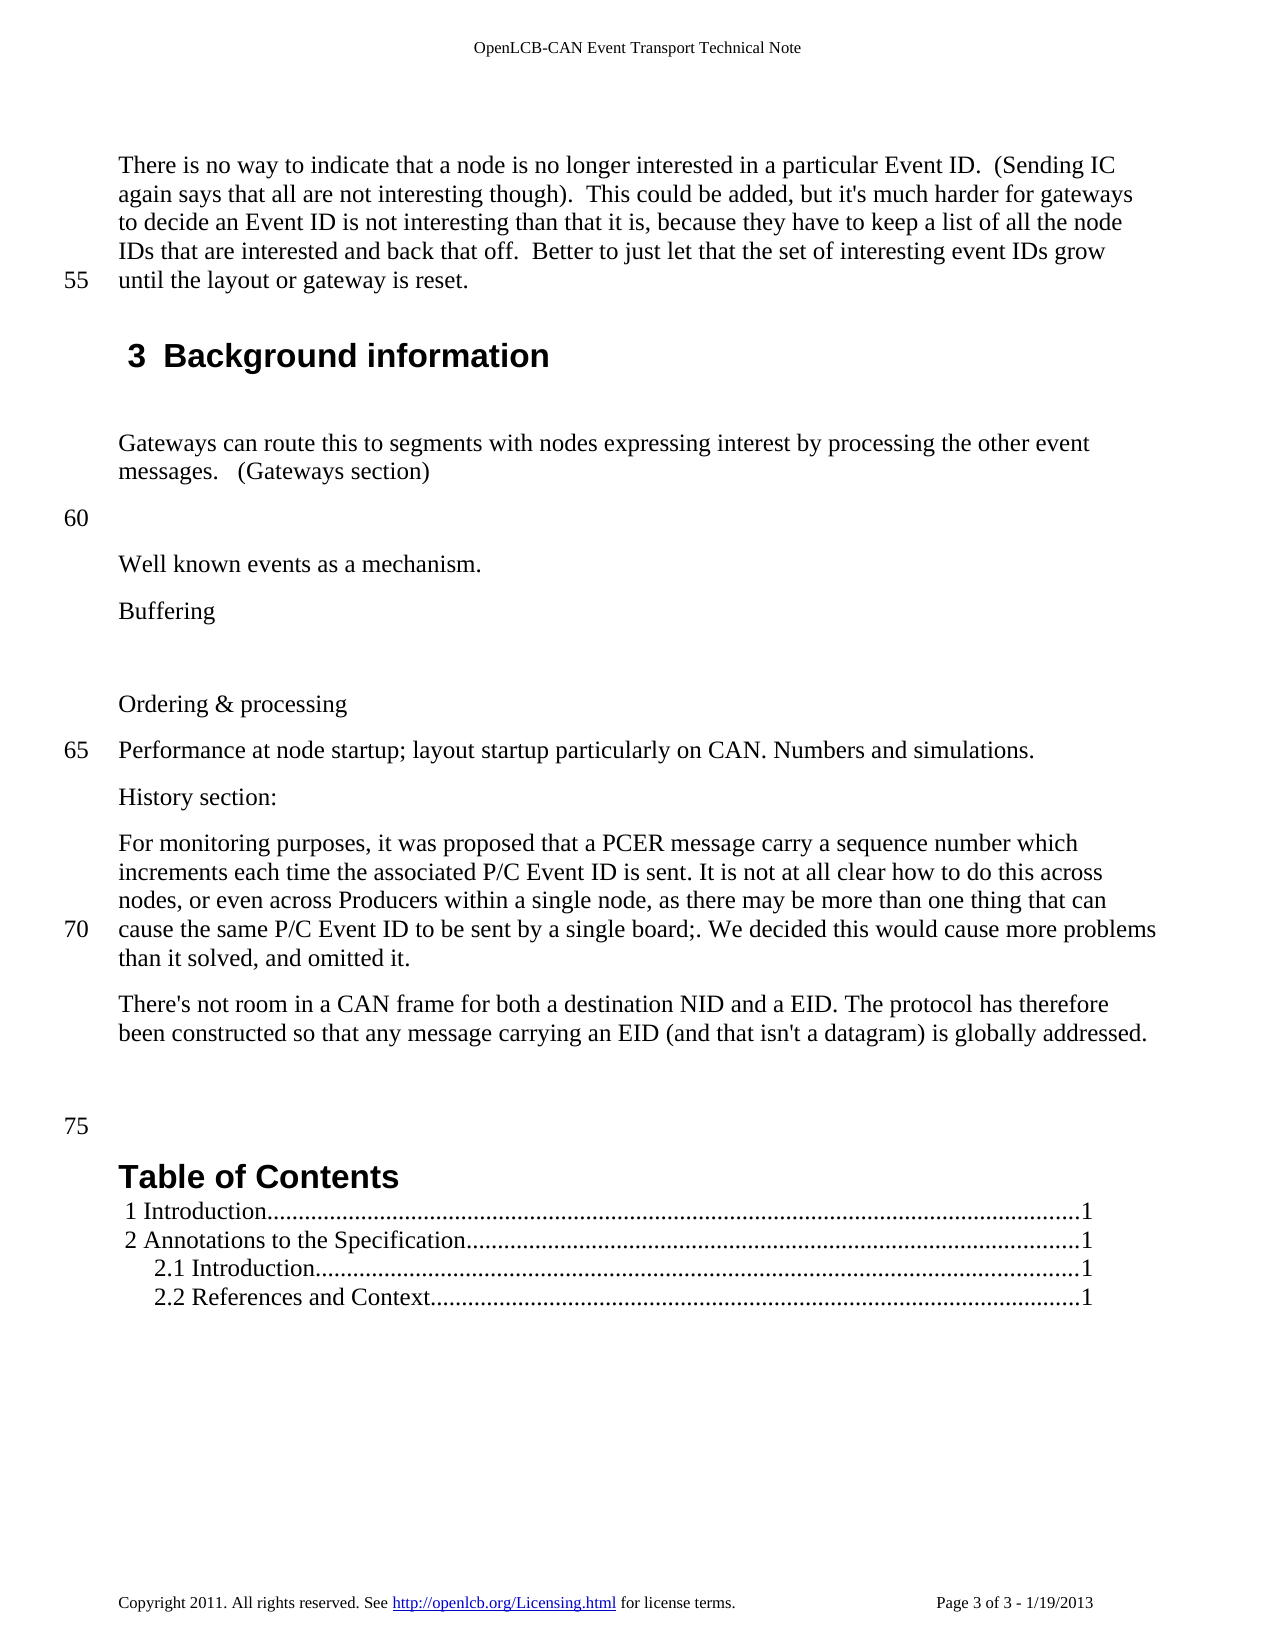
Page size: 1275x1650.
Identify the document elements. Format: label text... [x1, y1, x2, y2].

text Well known events as a mechanism. [118, 549, 1157, 578]
subtitle Table of Contents [118, 1158, 1157, 1196]
subtitle Background information [118, 336, 1157, 375]
text There's not room in a CAN frame for both a destination NID and a EID. The protocol has therefore been constructed so that any message carrying an EID (and that isn't a datagram) is globally addressed. [118, 989, 1157, 1047]
text 2.2 References and Context 1 [148, 1282, 1157, 1311]
text 1 Introduction 1 [118, 1196, 1157, 1225]
text There is no way to indicate that a node is no longer interested in a particular Event ID. (Sending IC again says that all are not interesting though). This could be added, but it's much harder for gateways to decide an Event ID is not interesting than that it is, because they have to keep a list of all the node IDs that are interested and back that off. Better to just let that the set of interesting event IDs grow until the layout or gateway is reset. [118, 150, 1157, 294]
text Ordering & processing [118, 689, 1157, 717]
text For monitoring purposes, it was proposed that a PCER message carry a sequence number which increments each time the associated P/C Event ID is sent. It is not at all clear how to do this across nodes, or even across Producers within a single node, as there may be more than one thing that can cause the same P/C Event ID to be sent by a single board;. We decided this would cause more problems than it solved, and omitted it. [118, 828, 1157, 972]
text 2.1 Introduction 1 [148, 1253, 1157, 1282]
text Gateways can route this to segments with nodes expressing interest by processing the other event messages. (Gateways section) [118, 428, 1157, 485]
text History section: [118, 782, 1157, 810]
text 2 Annotations to the Specification 1 [118, 1225, 1157, 1253]
text Performance at node startup; layout startup particularly on CAN. Numbers and simulations. [118, 735, 1157, 764]
text Buffering [118, 596, 1157, 624]
